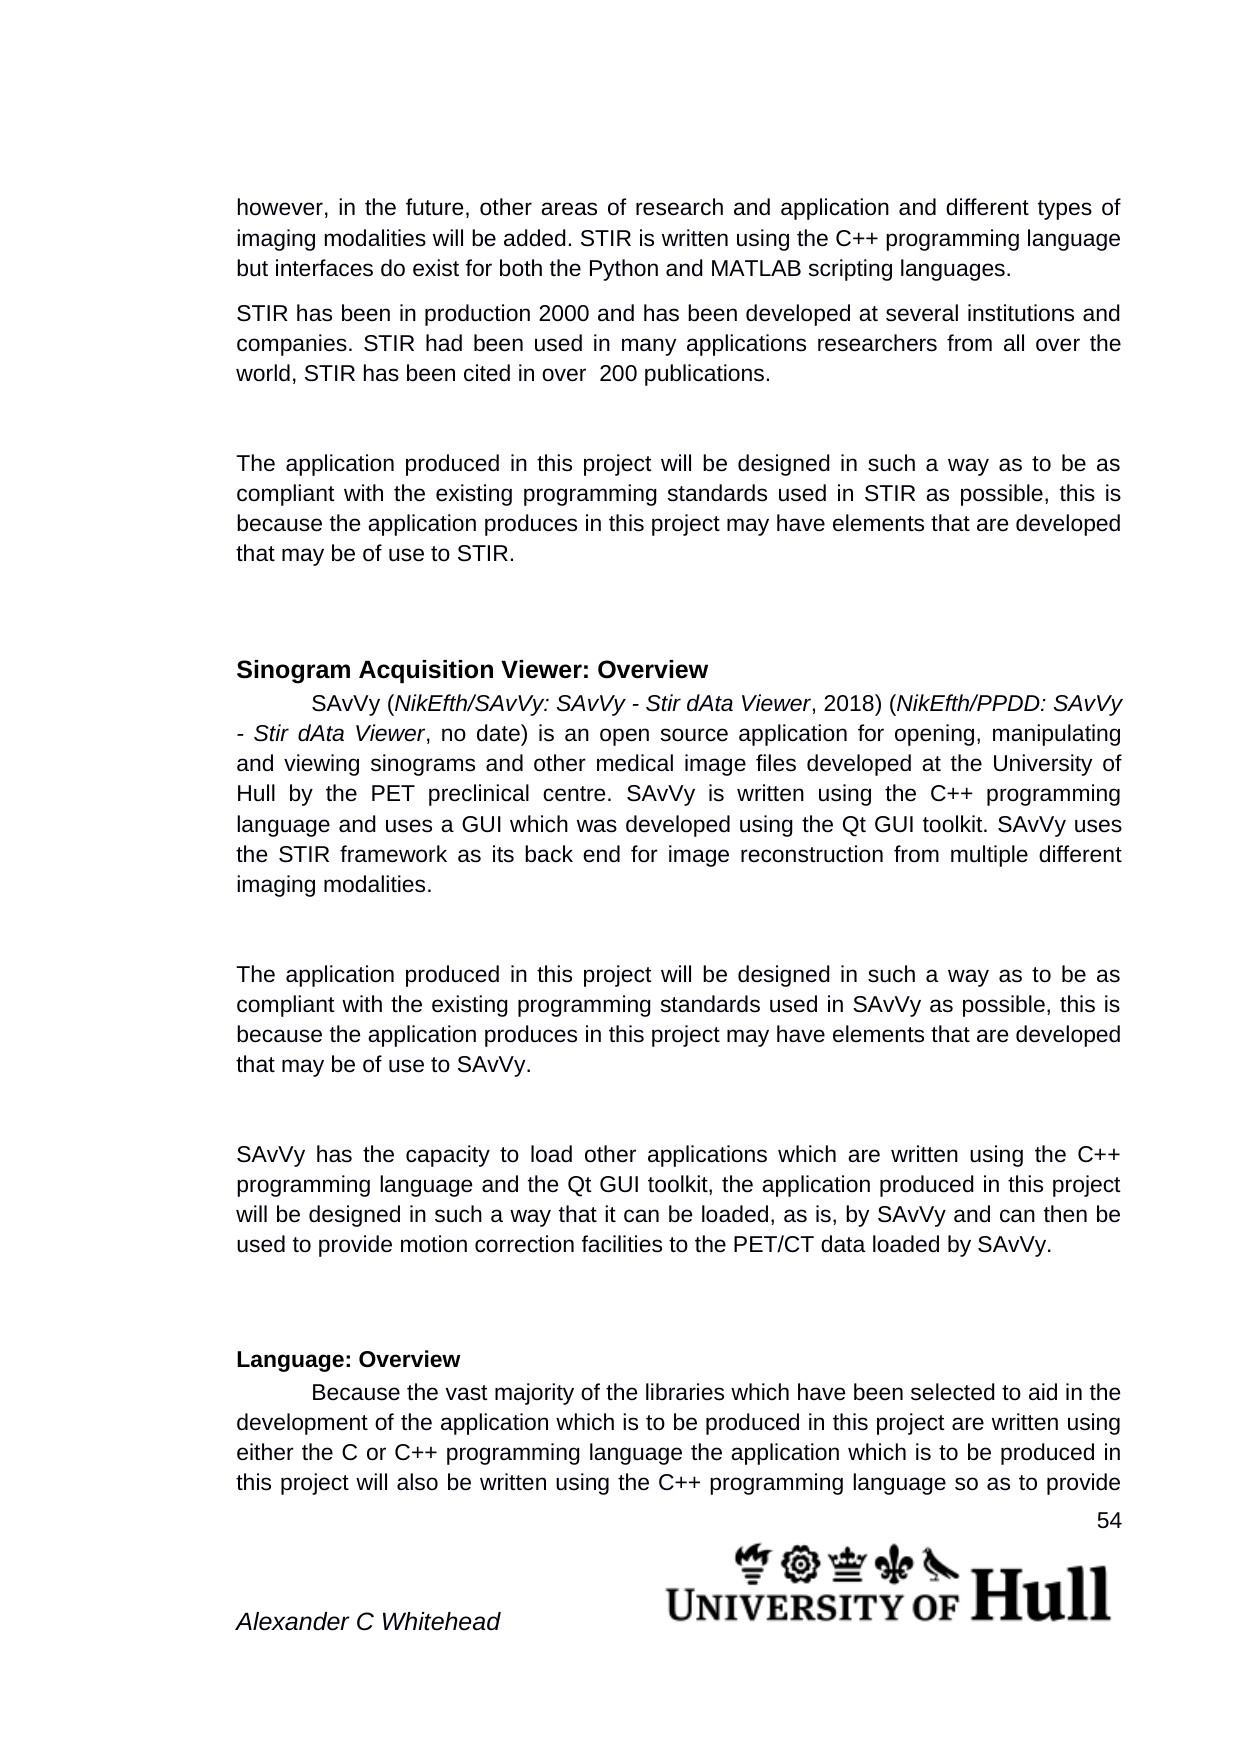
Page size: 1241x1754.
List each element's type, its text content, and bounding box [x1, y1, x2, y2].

text SAvVy (NikEfth/SAvVy: SAvVy - Stir dAta Viewer, 2018)⁠ (NikEfth/PPDD: SAvVy - Stir dAta Viewer, no date)⁠ is an open source application for opening, manipulating and viewing sinograms and other medical image files developed at the University of Hull by the PET preclinical centre. SAvVy is written using the C++ programming language and uses a GUI which was developed using the Qt GUI toolkit. SAvVy uses the STIR framework as its back end for image reconstruction from multiple different imaging modalities. [236, 690, 1122, 897]
picture [659, 1533, 1119, 1631]
subtitle Sinogram Acquisition Viewer: Overview [236, 655, 1122, 683]
text however, in the future, other areas of research and application and different types of imaging modalities will be added. STIR is written using the C++ programming language but interfaces do exist for both the Python and MATLAB scripting languages. [236, 194, 1122, 281]
subtitle Language: Overview [236, 1346, 1122, 1372]
text SAvVy has the capacity to load other applications which are written using the C++ programming language and the Qt GUI toolkit, the application produced in this project will be designed in such a way that it can be loaded, as is, by SAvVy and can then be used to provide motion correction facilities to the PET/CT data loaded by SAvVy. [236, 1141, 1122, 1258]
text The application produced in this project will be designed in such a way as to be as compliant with the existing programming standards used in SAvVy as possible, this is because the application produces in this project may have elements that are developed that may be of use to SAvVy. [236, 961, 1122, 1078]
text Because the vast majority of the libraries which have been selected to aid in the development of the application which is to be produced in this project are written using either the C or C++ programming language the application which is to be produced in this project will also be written using the C++ programming language so as to provide [236, 1379, 1122, 1496]
text The application produced in this project will be designed in such a way as to be as compliant with the existing programming standards used in STIR as possible, this is because the application produces in this project may have elements that are developed that may be of use to STIR. [236, 449, 1122, 567]
text STIR has been in production 2000 and has been developed at several institutions and companies. STIR had been used in many applications researchers from all over the world, STIR has been cited in over 200 publications. [236, 299, 1122, 386]
